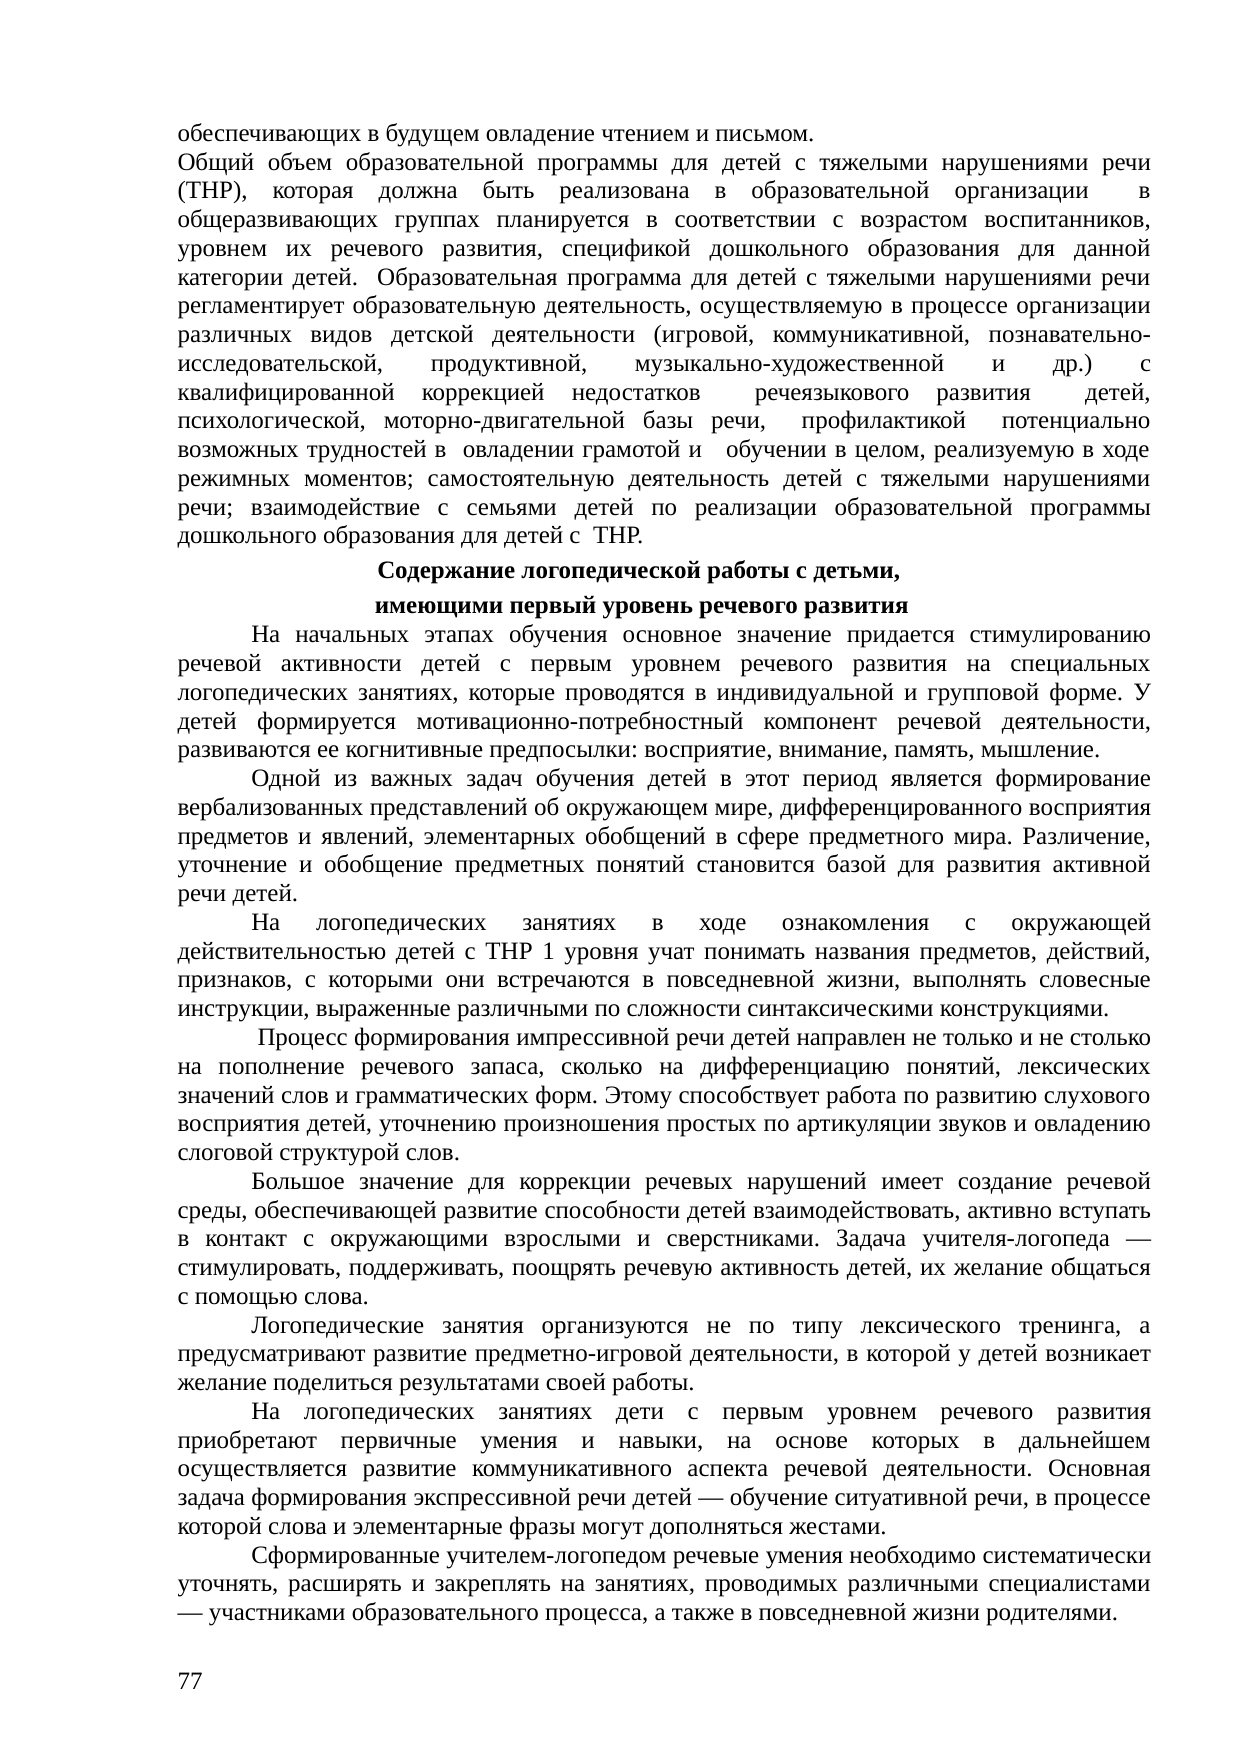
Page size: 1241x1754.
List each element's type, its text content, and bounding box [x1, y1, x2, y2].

text Процесс формирования импрессивной речи детей направлен не только и не столько на пополнение речевого запаса, сколько на дифференциацию понятий, лексических значений слов и грамматических форм. Этому способствует работа по развитию слухового восприятия детей, уточнению произношения простых по артикуляции звуков и овладению слоговой структурой слов. [177, 1022, 1152, 1166]
text На логопедических занятиях в ходе ознакомления с окружающей действительностью детей с ТНР 1 уровня учат понимать названия предметов, действий, признаков, с которыми они встречаются в повседневной жизни, выполнять словесные инструкции, выраженные различными по сложности синтаксическими конструкциями. [177, 907, 1152, 1022]
text Сформированные учителем-логопедом речевые умения необходимо систематически уточнять, расширять и закреплять на занятиях, проводимых различными специалистами — участниками образовательного процесса, а также в повседневной жизни родителями. [177, 1540, 1152, 1626]
text Общий объем образовательной программы для детей с тяжелыми нарушениями речи (ТНР), которая должна быть реализована в образовательной организации в общеразвивающих группах планируется в соответствии с возрастом воспитанников, уровнем их речевого развития, спецификой дошкольного образования для данной категории детей. Образовательная программа для детей с тяжелыми нарушениями речи регламентирует образовательную деятельность, осуществляемую в процессе организации различных видов детской деятельности (игровой, коммуникативной, познавательно-исследовательской, продуктивной, музыкально-художественной и др.) с квалифицированной коррекцией недостатков речеязыкового развития детей, психологической, моторно-двигательной базы речи, профилактикой потенциально возможных трудностей в овладении грамотой и обучении в целом, реализуемую в ходе режимных моментов; самостоятельную деятельность детей с тяжелыми нарушениями речи; взаимодействие с семьями детей по реализации образовательной программы дошкольного образования для детей с ТНР. [177, 147, 1152, 549]
text обеспечивающих в будущем овладение чтением и письмом. [177, 118, 1152, 147]
subtitle имеющими первый уровень речевого развития [0, 591, 1152, 619]
subtitle Содержание логопедической работы с детьми, [0, 556, 1152, 584]
text На начальных этапах обучения основное значение придается стимулированию речевой активности детей с первым уровнем речевого развития на специальных логопедических занятиях, которые проводятся в индивидуальной и групповой форме. У детей формируется мотивационно-потребностный компонент речевой деятельности, развиваются ее когнитивные предпосылки: восприятие, внимание, память, мышление. [177, 619, 1152, 763]
text На логопедических занятиях дети с первым уровнем речевого развития приобретают первичные умения и навыки, на основе которых в дальнейшем осуществляется развитие коммуникативного аспекта речевой деятельности. Основная задача формирования экспрессивной речи детей — обучение ситуативной речи, в процессе которой слова и элементарные фразы могут дополняться жестами. [177, 1396, 1152, 1540]
text Большое значение для коррекции речевых нарушений имеет создание речевой среды, обеспечивающей развитие способности детей взаимодействовать, активно вступать в контакт с окружающими взрослыми и сверстниками. Задача учителя-логопеда — стимулировать, поддерживать, поощрять речевую активность детей, их желание общаться с помощью слова. [177, 1166, 1152, 1310]
text Логопедические занятия организуются не по типу лексического тренинга, а предусматривают развитие предметно-игровой деятельности, в которой у детей возникает желание поделиться результатами своей работы. [177, 1310, 1152, 1396]
text Одной из важных задач обучения детей в этот период является формирование вербализованных представлений об окружающем мире, дифференцированного восприятия предметов и явлений, элементарных обобщений в сфере предметного мира. Различение, уточнение и обобщение предметных понятий становится базой для развития активной речи детей. [177, 763, 1152, 907]
